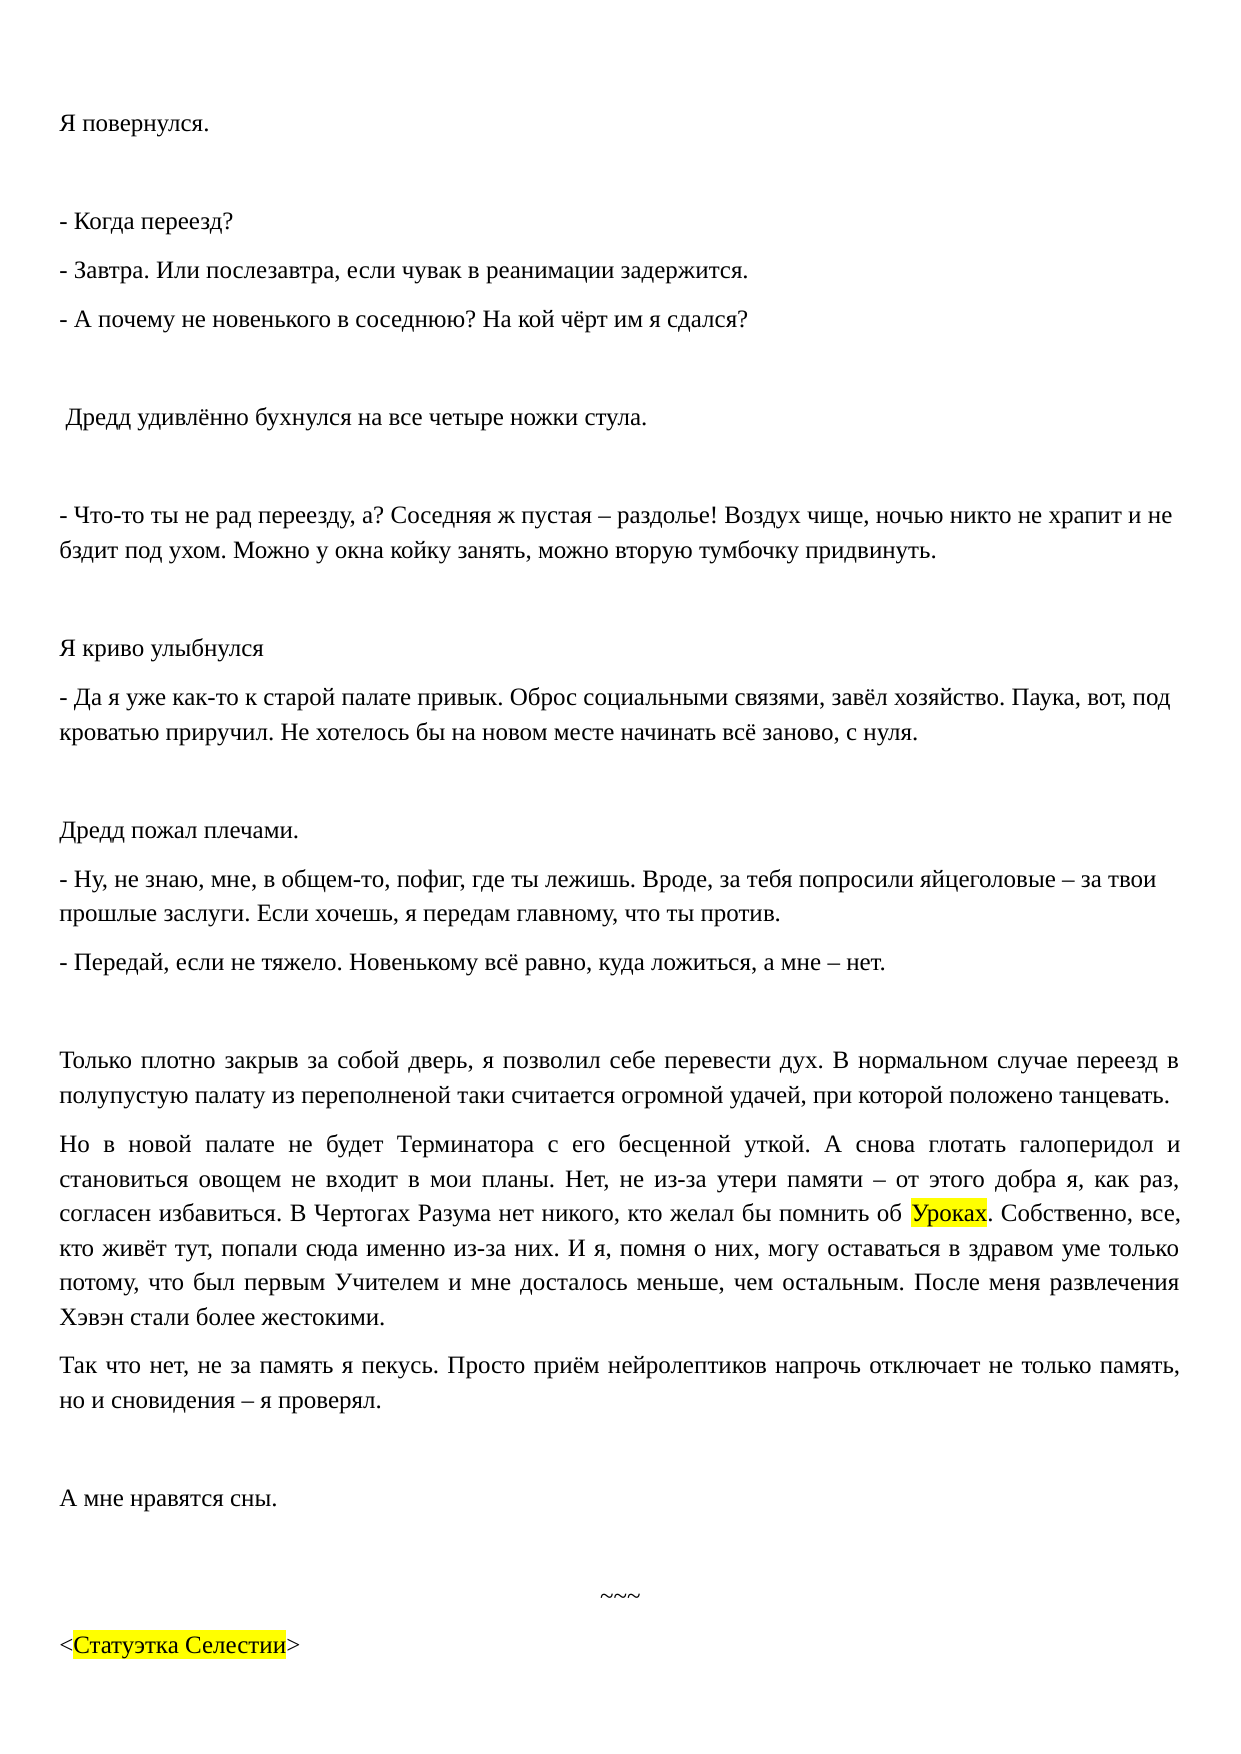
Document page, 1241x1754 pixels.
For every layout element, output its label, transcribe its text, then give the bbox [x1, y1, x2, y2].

text Дредд удивлённо бухнулся на все четыре ножки стула. [59, 402, 1181, 431]
text Но в новой палате не будет Терминатора с его бесценной уткой. А снова глотать галоперидол и становиться овощем не входит в мои планы. Нет, не из-за утери памяти – от этого добра я, как раз, согласен избавиться. В Чертогах Разума нет никого, кто желал бы помнить об Уроках. Собственно, все, кто живёт тут, попали сюда именно из-за них. И я, помня о них, могу оставаться в здравом уме только потому, что был первым Учителем и мне досталось меньше, чем остальным. После меня развлечения Хэвэн стали более жестокими. [59, 1129, 1181, 1330]
text ~~~ [59, 1581, 1181, 1610]
text - Ну, не знаю, мне, в общем-то, пофиг, где ты лежишь. Вроде, за тебя попросили яйцеголовые – за твои прошлые заслуги. Если хочешь, я передам главному, что ты против. [59, 864, 1181, 927]
text Я повернулся. [59, 108, 1181, 137]
text - Когда переезд? [59, 206, 1181, 235]
text Так что нет, не за память я пекусь. Просто приём нейролептиков напрочь отключает не только память, но и сновидения – я проверял. [59, 1351, 1181, 1414]
text Дредд пожал плечами. [59, 815, 1181, 844]
text <Статуэтка Селестии> [59, 1630, 1181, 1659]
text Только плотно закрыв за собой дверь, я позволил себе перевести дух. В нормальном случае переезд в полупустую палату из переполненой таки считается огромной удачей, при которой положено танцевать. [59, 1046, 1181, 1109]
text - Да я уже как-то к старой палате привык. Оброс социальными связями, завёл хозяйство. Паука, вот, под кроватью приручил. Не хотелось бы на новом месте начинать всё заново, с нуля. [59, 682, 1181, 746]
text - Что-то ты не рад переезду, а? Соседняя ж пустая – раздолье! Воздух чище, ночью никто не храпит и не бздит под ухом. Можно у окна койку занять, можно вторую тумбочку придвинуть. [59, 501, 1181, 564]
text - Завтра. Или послезавтра, если чувак в реанимации задержится. [59, 255, 1181, 284]
text А мне нравятся сны. [59, 1483, 1181, 1512]
text Я криво улыбнулся [59, 633, 1181, 662]
text - А почему не новенького в соседнюю? На кой чёрт им я сдался? [59, 304, 1181, 333]
text - Передай, если не тяжело. Новенькому всё равно, куда ложиться, а мне – нет. [59, 947, 1181, 976]
